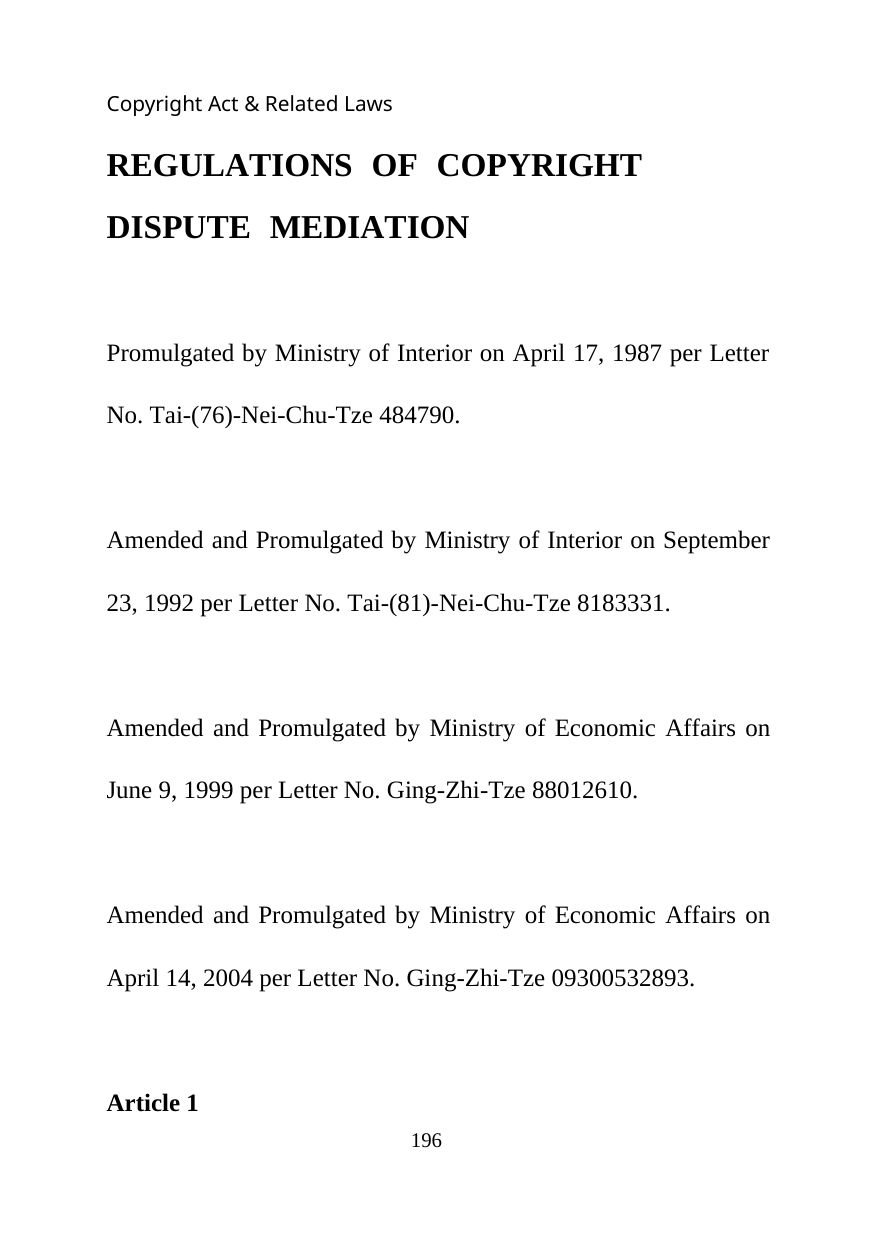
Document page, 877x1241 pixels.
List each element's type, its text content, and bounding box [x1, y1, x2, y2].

text Article 1 [106, 1060, 771, 1123]
text Promulgated by Ministry of Interior on April 17, 1987 per Letter No. Tai-(76)-Nei-Chu-Tze 484790. [106, 310, 771, 435]
text Amended and Promulgated by Ministry of Interior on September 23, 1992 per Letter No. Tai-(81)-Nei-Chu-Tze 8183331. [106, 498, 771, 623]
text Amended and Promulgated by Ministry of Economic Affairs on June 9, 1999 per Letter No. Ging-Zhi-Tze 88012610. [106, 685, 771, 810]
text Amended and Promulgated by Ministry of Economic Affairs on April 14, 2004 per Letter No. Ging-Zhi-Tze 09300532893. [106, 873, 771, 998]
subtitle REGULATIONS OF COPYRIGHT DISPUTE MEDIATION [106, 123, 771, 248]
